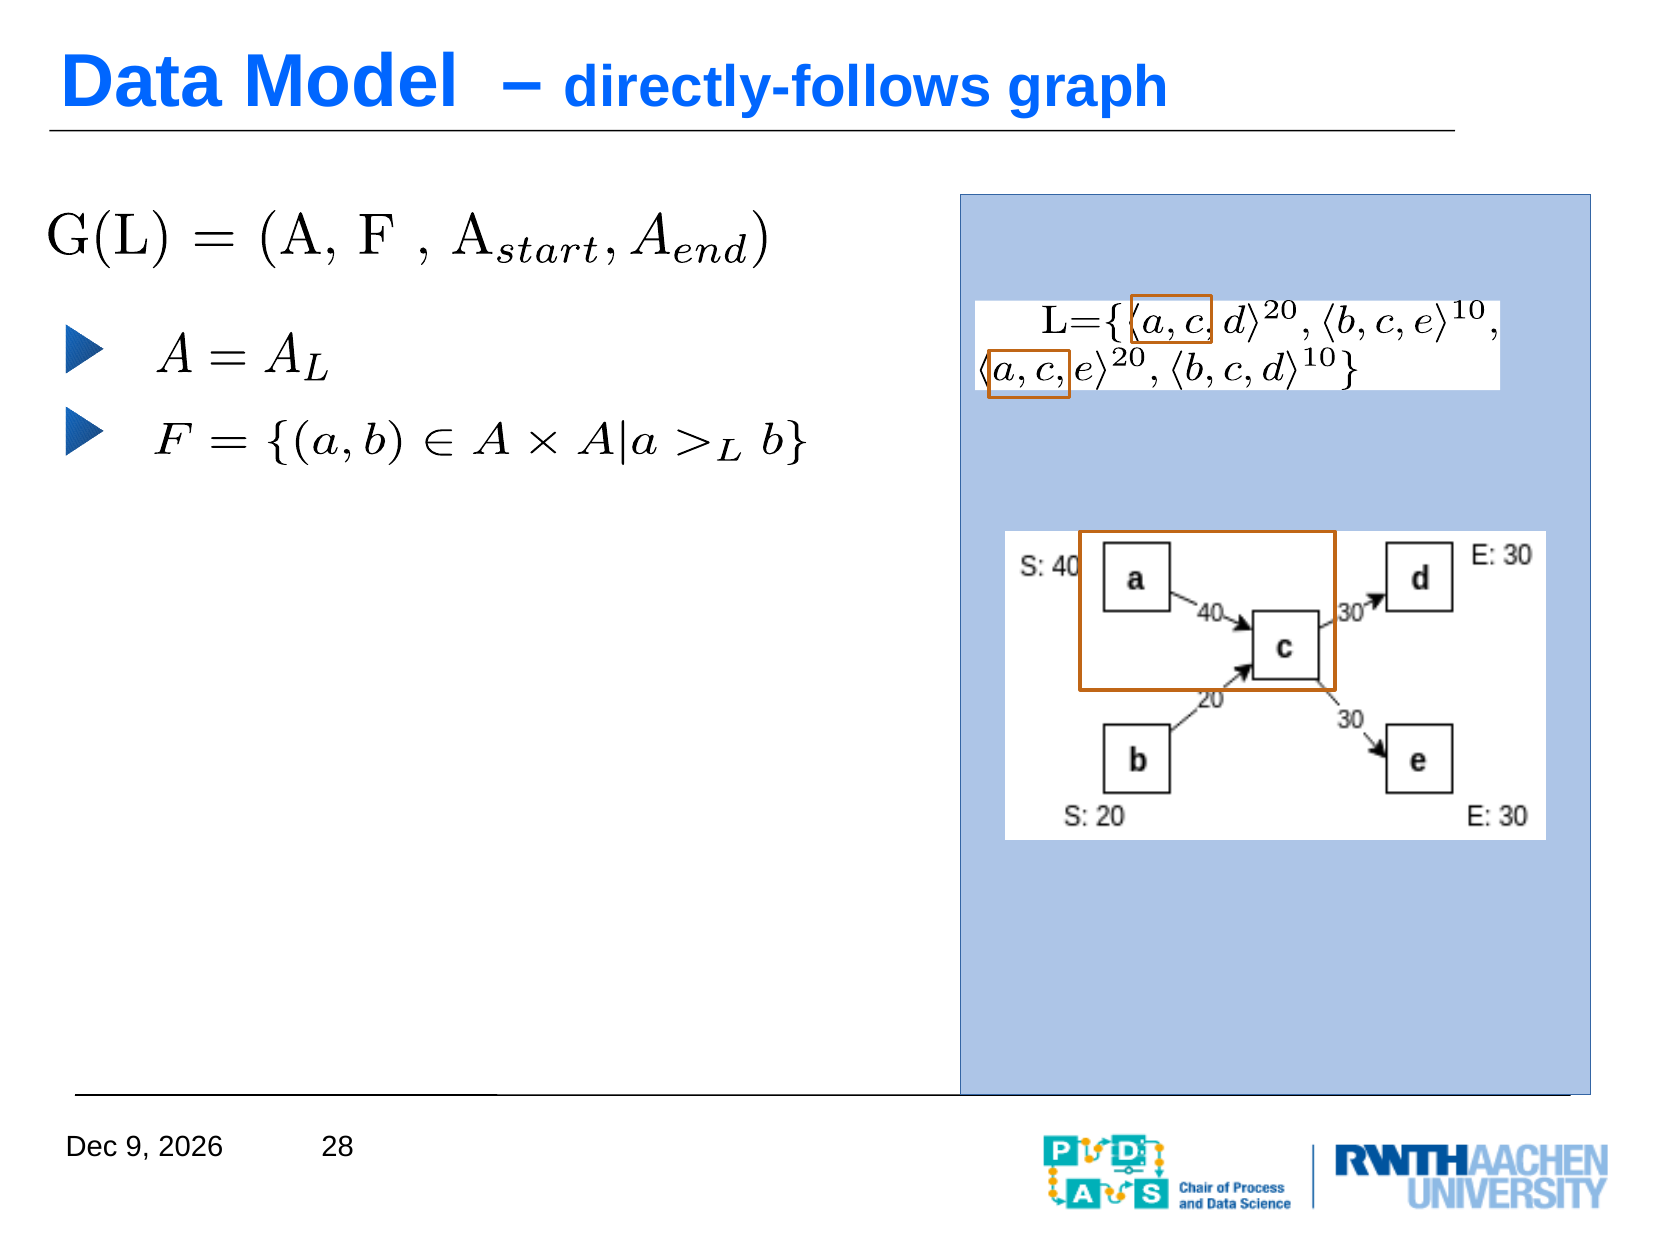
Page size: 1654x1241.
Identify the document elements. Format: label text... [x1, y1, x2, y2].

picture [1005, 1090, 1647, 1241]
text_box [152, 420, 811, 466]
picture [1082, 533, 1333, 688]
text_box [154, 331, 331, 381]
text_box [45, 210, 773, 269]
title Data Model – directly-follows graph [60, 30, 1549, 131]
picture [1005, 531, 1546, 841]
picture [64, 322, 106, 376]
picture [64, 405, 106, 458]
text_box [960, 194, 1591, 1095]
